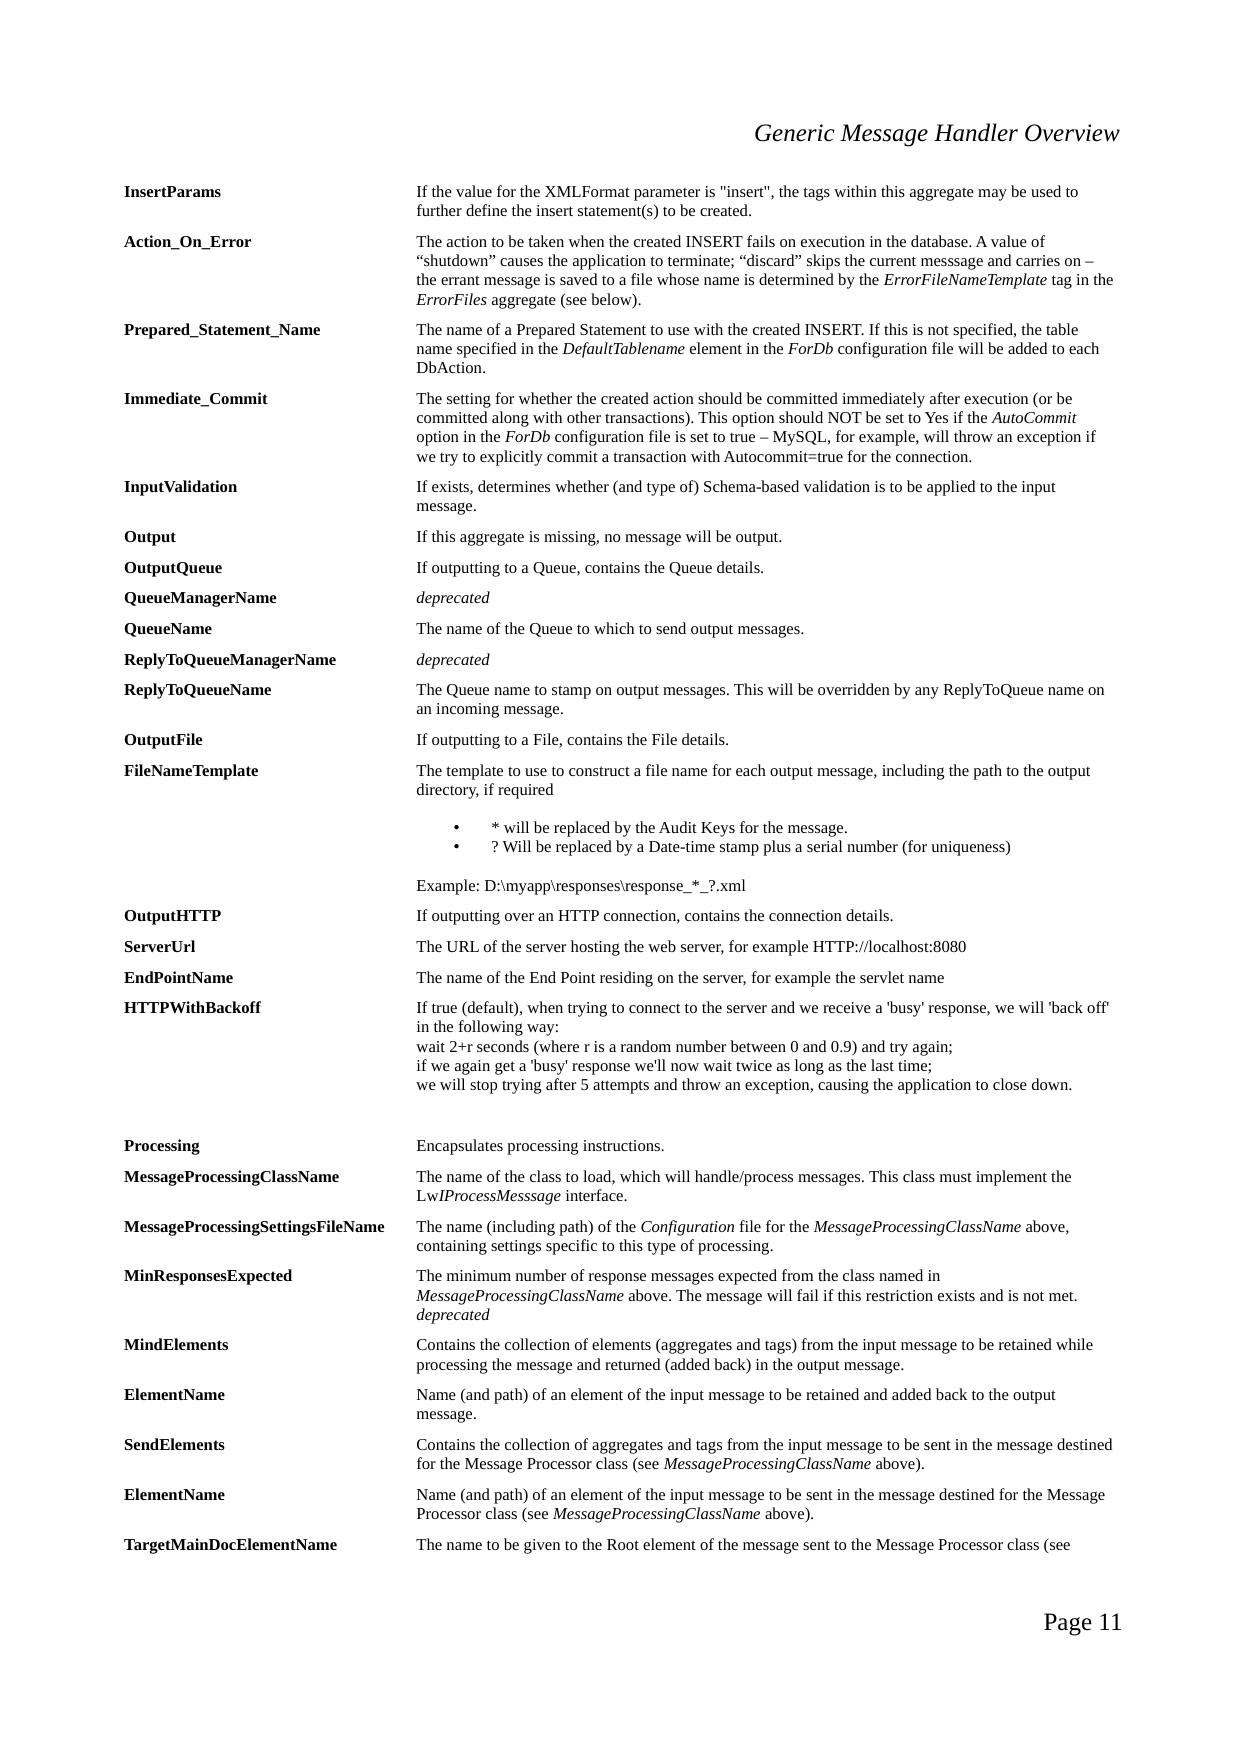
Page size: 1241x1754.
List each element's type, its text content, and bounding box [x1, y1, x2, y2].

table_cell If outputting to a Queue, contains the Queue details. [411, 552, 1122, 582]
table_cell If the value for the XMLFormat parameter is "insert", the tags within this aggregate may be used to further define the insert statement(s) to be created. [411, 176, 1122, 226]
table_cell The name (including path) of the Configuration file for the MessageProcessingClassName above, containing settings specific to this type of processing. [411, 1211, 1122, 1261]
table_cell If outputting over an HTTP connection, contains the connection details. [411, 901, 1122, 931]
table_cell ServerUrl [118, 931, 411, 962]
table_cell deprecated [411, 644, 1122, 674]
table_cell Encapsulates processing instructions. [411, 1130, 1122, 1161]
table_cell The name of the Queue to which to send output messages. [411, 613, 1122, 644]
table_cell MessageProcessingSettingsFileName [118, 1211, 411, 1261]
table_cell Immediate_Commit [118, 383, 411, 471]
table_cell The name of a Prepared Statement to use with the created INSERT. If this is not specified, the table name specified in the DefaultTablename element in the ForDb configuration file will be added to each DbAction. [411, 314, 1122, 383]
table_cell ElementName [118, 1479, 411, 1529]
table_cell The Queue name to stamp on output messages. This will be overridden by any ReplyToQueue name on an incoming message. [411, 674, 1122, 724]
table_cell The name of the End Point residing on the server, for example the servlet name [411, 962, 1122, 992]
table_cell If exists, determines whether (and type of) Schema-based validation is to be applied to the input message. [411, 471, 1122, 521]
table_cell ReplyToQueueManagerName [118, 644, 411, 674]
table_cell ElementName [118, 1379, 411, 1429]
table_cell The name of the class to load, which will handle/process messages. This class must implement the LwIProcessMesssage interface. [411, 1161, 1122, 1211]
table_cell OutputFile [118, 724, 411, 755]
table_cell SendElements [118, 1429, 411, 1479]
table_cell The action to be taken when the created INSERT fails on execution in the database. A value of “shutdown” causes the application to terminate; “discard” skips the current messsage and carries on – the errant message is saved to a file whose name is determined by the ErrorFileNameTemplate tag in the ErrorFiles aggregate (see below). [411, 226, 1122, 314]
table_cell The setting for whether the created action should be committed immediately after execution (or be committed along with other transactions). This option should NOT be set to Yes if the AutoCommit option in the ForDb configuration file is set to true – MySQL, for example, will throw an exception if we try to explicitly commit a transaction with Autocommit=true for the connection. [411, 383, 1122, 471]
table_cell Processing [118, 1130, 411, 1161]
table_cell If true (default), when trying to connect to the server and we receive a 'busy' response, we will 'back off' in the following way: wait 2+r seconds (where r is a random number between 0 and 0.9) and try again; if we again get a 'busy' response we'll now wait twice as long as the last time; we will stop trying after 5 attempts and throw an exception, causing the application to close down. [411, 993, 1122, 1100]
table_cell Contains the collection of aggregates and tags from the input message to be sent in the message destined for the Message Processor class (see MessageProcessingClassName above). [411, 1429, 1122, 1479]
table_cell The template to use to construct a file name for each output message, including the path to the output directory, if required * will be replaced by the Audit Keys for the message. ? Will be replaced by a Date-time stamp plus a serial number (for uniqueness) Example: D:\myapp\responses\response_*_?.xml [411, 755, 1122, 901]
table_cell Prepared_Statement_Name [118, 314, 411, 383]
table_cell TargetMainDocElementName [118, 1529, 411, 1559]
table_cell MinResponsesExpected [118, 1261, 411, 1329]
table_cell The minimum number of response messages expected from the class named in MessageProcessingClassName above. The message will fail if this restriction exists and is not met. deprecated [411, 1261, 1122, 1329]
table_cell Name (and path) of an element of the input message to be sent in the message destined for the Message Processor class (see MessageProcessingClassName above). [411, 1479, 1122, 1529]
table_cell MindElements [118, 1330, 411, 1379]
table_cell The URL of the server hosting the web server, for example HTTP://localhost:8080 [411, 931, 1122, 962]
table_cell FileNameTemplate [118, 755, 411, 901]
table_cell QueueName [118, 613, 411, 644]
table_cell The name to be given to the Root element of the message sent to the Message Processor class (see [411, 1529, 1122, 1559]
table_cell Contains the collection of elements (aggregates and tags) from the input message to be retained while processing the message and returned (added back) in the output message. [411, 1330, 1122, 1379]
table_cell ReplyToQueueName [118, 674, 411, 724]
table_cell EndPointName [118, 962, 411, 992]
table_cell Output [118, 521, 411, 552]
table_cell MessageProcessingClassName [118, 1161, 411, 1211]
table_cell [411, 1100, 1122, 1130]
table_cell Action_On_Error [118, 226, 411, 314]
table_cell deprecated [411, 583, 1122, 613]
table_cell InsertParams [118, 176, 411, 226]
table_cell OutputQueue [118, 552, 411, 582]
table_cell HTTPWithBackoff [118, 993, 411, 1100]
table_cell QueueManagerName [118, 583, 411, 613]
table_cell Name (and path) of an element of the input message to be retained and added back to the output message. [411, 1379, 1122, 1429]
table_cell If outputting to a File, contains the File details. [411, 724, 1122, 755]
table_cell InputValidation [118, 471, 411, 521]
table_cell [118, 1100, 411, 1130]
table_cell OutputHTTP [118, 901, 411, 931]
table_cell If this aggregate is missing, no message will be output. [411, 521, 1122, 552]
